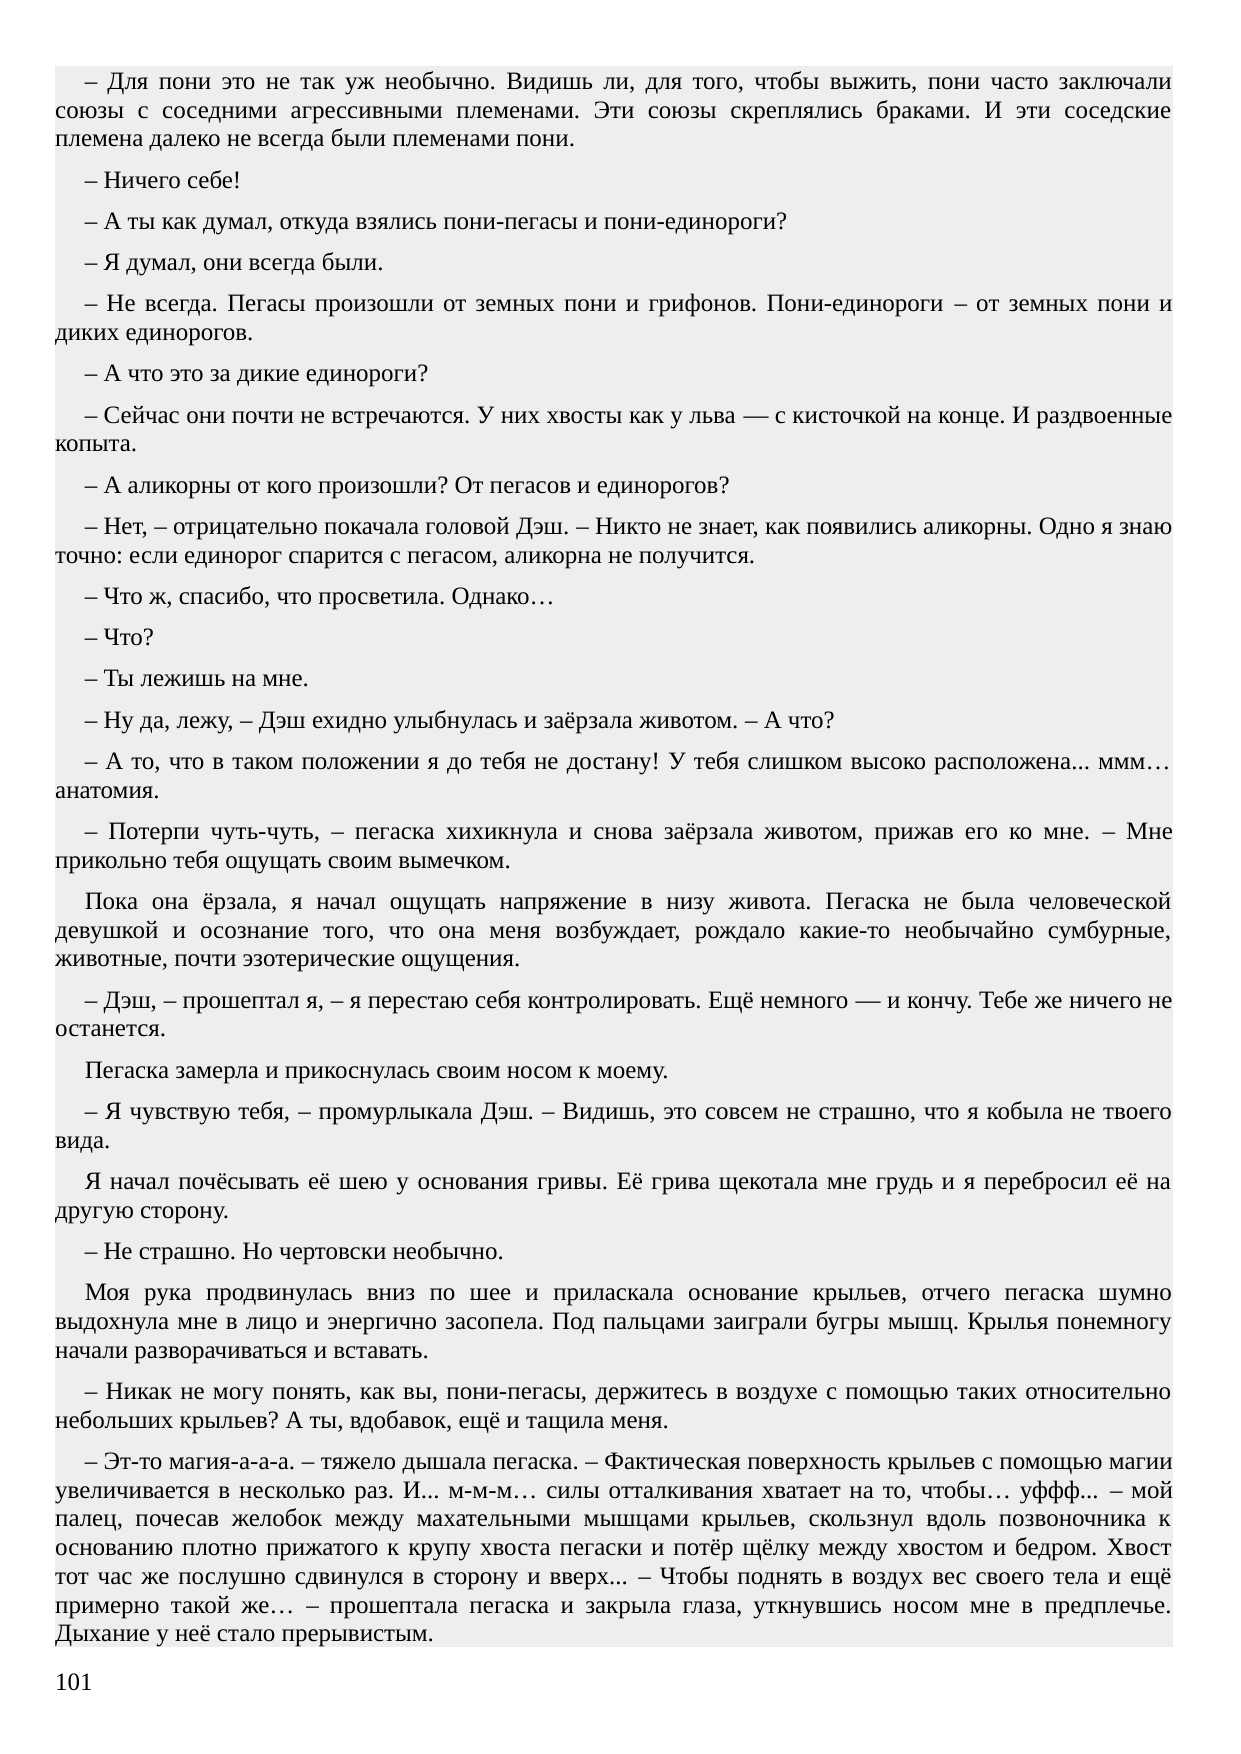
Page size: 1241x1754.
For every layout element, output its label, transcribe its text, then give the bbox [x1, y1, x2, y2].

text – Эт-то магия-а-а-а. – тяжело дышала пегаска. – Фактическая поверхность крыльев с помощью магии увеличивается в несколько раз. И... м-м-м… силы отталкивания хватает на то, чтобы… уффф... – мой палец, почесав желобок между махательными мышцами крыльев, скользнул вдоль позвоночника к основанию плотно прижатого к крупу хвоста пегаски и потёр щёлку между хвостом и бедром. Хвост тот час же послушно сдвинулся в сторону и вверх... – Чтобы поднять в воздух вес своего тела и ещё примерно такой же… – прошептала пегаска и закрыла глаза, уткнувшись носом мне в предплечье. Дыхание у неё стало прерывистым. [55, 1446, 1173, 1647]
text – Нет, – отрицательно покачала головой Дэш. – Никто не знает, как появились аликорны. Одно я знаю точно: если единорог спарится с пегасом, аликорна не получится. [55, 511, 1173, 568]
text – Не всегда. Пегасы произошли от земных пони и грифонов. Пони-единороги – от земных пони и диких единорогов. [55, 288, 1173, 346]
text – Ничего себе! [55, 165, 1173, 193]
text Я начал почёсывать её шею у основания гривы. Её грива щекотала мне грудь и я перебросил её на другую сторону. [55, 1166, 1173, 1223]
text – Ты лежишь на мне. [55, 663, 1173, 692]
text Моя рука продвинулась вниз по шее и приласкала основание крыльев, отчего пегаска шумно выдохнула мне в лицо и энергично засопела. Под пальцами заиграли бугры мышц. Крылья понемногу начали разворачиваться и вставать. [55, 1277, 1173, 1363]
text – Я чувствую тебя, – промурлыкала Дэш. – Видишь, это совсем не страшно, что я кобыла не твоего вида. [55, 1096, 1173, 1153]
text – А аликорны от кого произошли? От пегасов и единорогов? [55, 470, 1173, 498]
text – Никак не могу понять, как вы, пони-пегасы, держитесь в воздухе с помощью таких относительно небольших крыльев? А ты, вдобавок, ещё и тащила меня. [55, 1376, 1173, 1433]
text Пока она ёрзала, я начал ощущать напряжение в низу живота. Пегаска не была человеческой девушкой и осознание того, что она меня возбуждает, рождало какие-то необычайно сумбурные, животные, почти эзотерические ощущения. [55, 886, 1173, 972]
text – Я думал, они всегда были. [55, 247, 1173, 276]
text – А ты как думал, откуда взялись пони-пегасы и пони-единороги? [55, 206, 1173, 235]
text – Сейчас они почти не встречаются. У них хвосты как у льва — с кисточкой на конце. И раздвоенные копыта. [55, 400, 1173, 457]
text – Потерпи чуть-чуть, – пегаска хихикнула и снова заёрзала животом, прижав его ко мне. – Мне прикольно тебя ощущать своим вымечком. [55, 816, 1173, 873]
text – Что? [55, 622, 1173, 651]
text – Для пони это не так уж необычно. Видишь ли, для того, чтобы выжить, пони часто заключали союзы с соседними агрессивными племенами. Эти союзы скреплялись браками. И эти соседские племена далеко не всегда были племенами пони. [55, 66, 1173, 152]
text – Ну да, лежу, – Дэш ехидно улыбнулась и заёрзала животом. – А что? [55, 705, 1173, 733]
text – Не страшно. Но чертовски необычно. [55, 1236, 1173, 1265]
text Пегаска замерла и прикоснулась своим носом к моему. [55, 1055, 1173, 1083]
text – А что это за дикие единороги? [55, 358, 1173, 387]
text – Дэш, – прошептал я, – я перестаю себя контролировать. Ещё немного — и кончу. Тебе же ничего не останется. [55, 985, 1173, 1042]
text – Что ж, спасибо, что просветила. Однако… [55, 581, 1173, 610]
text – А то, что в таком положении я до тебя не достану! У тебя слишком высоко расположена... ммм… анатомия. [55, 746, 1173, 803]
